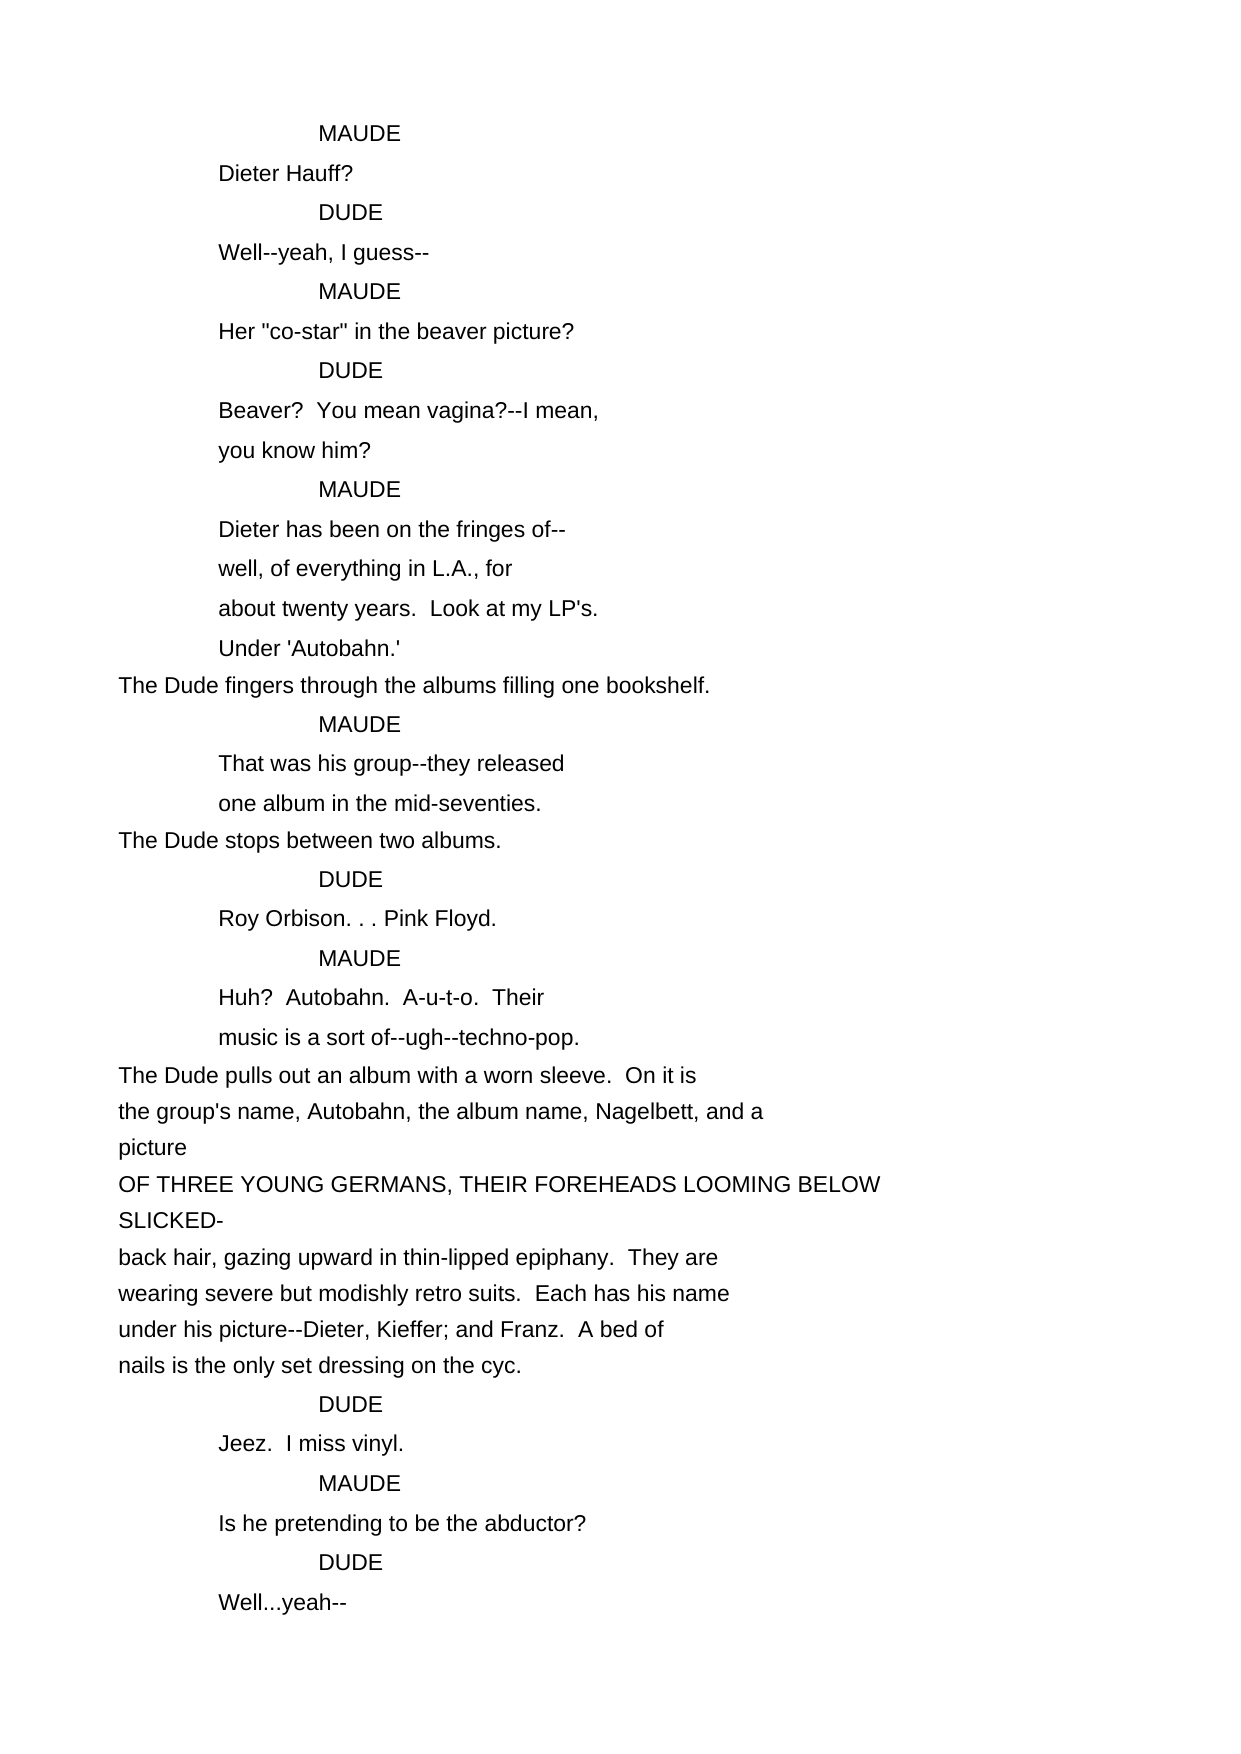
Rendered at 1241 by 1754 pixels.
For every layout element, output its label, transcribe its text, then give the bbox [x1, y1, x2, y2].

text That was his group--they released [118, 748, 1122, 777]
text Well--yeah, I guess-- [118, 237, 1122, 266]
text one album in the mid-seventies. [118, 788, 1122, 817]
text MAUDE [118, 474, 1122, 503]
text back hair, gazing upward in thin-lipped epiphany. They are [118, 1243, 1122, 1270]
text Beaver? You mean vagina?--I mean, [118, 395, 1122, 424]
text DUDE [118, 1547, 1122, 1576]
text Her "co-star" in the beaver picture? [118, 316, 1122, 345]
text MAUDE [118, 118, 1122, 147]
text Dieter Hauff? [118, 158, 1122, 186]
text The Dude stops between two albums. [118, 827, 1122, 854]
text under his picture--Dieter, Kieffer; and Franz. A bed of [118, 1316, 1122, 1342]
text Huh? Autobahn. A-u-t-o. Their [118, 982, 1122, 1011]
text nails is the only set dressing on the cyc. [118, 1352, 1122, 1379]
text DUDE [118, 1389, 1122, 1418]
text Is he pretending to be the abductor? [118, 1508, 1122, 1536]
text Roy Orbison. . . Pink Floyd. [118, 903, 1122, 932]
text Dieter has been on the fringes of-- [118, 514, 1122, 543]
text about twenty years. Look at my LP's. [118, 593, 1122, 622]
text the group's name, Autobahn, the album name, Nagelbett, and a [118, 1098, 1122, 1124]
text DUDE [118, 197, 1122, 226]
text MAUDE [118, 943, 1122, 972]
text The Dude fingers through the albums filling one bookshelf. [118, 672, 1122, 699]
text music is a sort of--ugh--techno-pop. [118, 1022, 1122, 1051]
text well, of everything in L.A., for [118, 553, 1122, 582]
text MAUDE [118, 1468, 1122, 1497]
text MAUDE [118, 276, 1122, 305]
text you know him? [118, 435, 1122, 463]
text Jeez. I miss vinyl. [118, 1428, 1122, 1457]
text picture [118, 1134, 1122, 1161]
text DUDE [118, 864, 1122, 892]
text Well...yeah-- [118, 1587, 1122, 1616]
text wearing severe but modishly retro suits. Each has his name [118, 1280, 1122, 1306]
text The Dude pulls out an album with a worn sleeve. On it is [118, 1062, 1122, 1088]
text OF THREE YOUNG GERMANS, THEIR FOREHEADS LOOMING BELOW [118, 1171, 1122, 1197]
text MAUDE [118, 709, 1122, 737]
text Under 'Autobahn.' [118, 633, 1122, 661]
text DUDE [118, 356, 1122, 384]
text SLICKED- [118, 1207, 1122, 1233]
